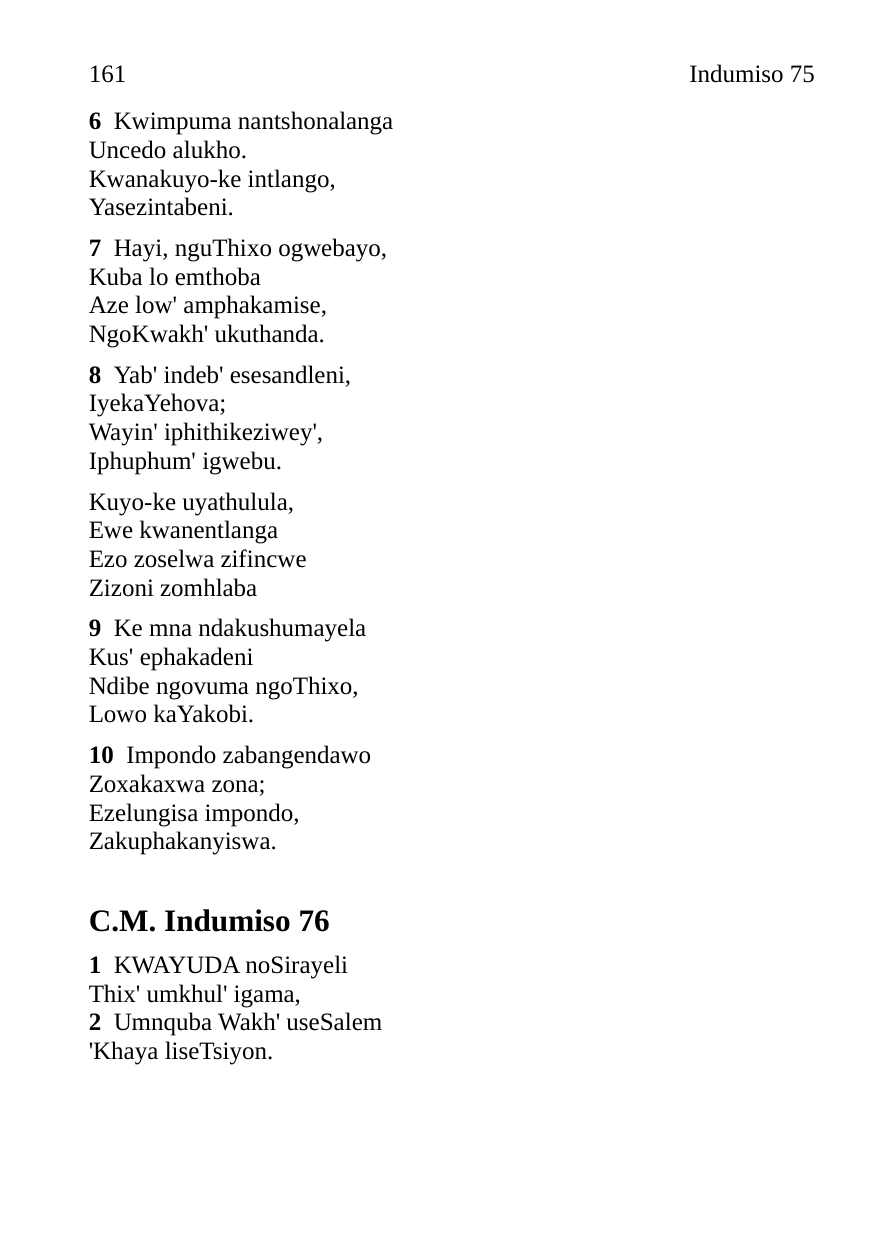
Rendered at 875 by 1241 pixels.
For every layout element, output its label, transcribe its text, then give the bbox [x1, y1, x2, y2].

text 2 Umnquba Wakh' useSalem [88, 1007, 815, 1036]
text Zoxakaxwa zona; [88, 769, 815, 798]
text Ezelungisa impondo, [88, 798, 815, 826]
text C.M. Indumiso 76 [88, 902, 815, 938]
text Wayin' iphithikeziwey', [88, 417, 815, 446]
text Lowo kaYakobi. [88, 699, 815, 728]
text Yasezintabeni. [88, 192, 815, 221]
text 8 Yab' indeb' esesandleni, [88, 360, 815, 388]
text Kuba lo emthoba [88, 262, 815, 291]
text 9 Ke mna ndakushumayela [88, 613, 815, 642]
text 1 KWAYUDA noSirayeli [88, 950, 815, 979]
text Kwanakuyo-ke intlango, [88, 164, 815, 192]
text IyekaYehova; [88, 388, 815, 417]
text 7 Hayi, nguThixo ogwebayo, [88, 233, 815, 262]
text 6 Kwimpuma nantshonalanga [88, 106, 815, 135]
text Thix' umkhul' igama, [88, 979, 815, 1007]
text Kuyo-ke uyathulula, [88, 487, 815, 515]
text 'Khaya liseTsiyon. [88, 1036, 815, 1065]
text Ezo zoselwa zifincwe [88, 544, 815, 573]
text Ewe kwanentlanga [88, 515, 815, 544]
text Uncedo alukho. [88, 135, 815, 164]
text Zakuphakanyiswa. [88, 826, 815, 855]
text Zizoni zomhlaba [88, 573, 815, 602]
text NgoKwakh' ukuthanda. [88, 319, 815, 348]
text Ndibe ngovuma ngoThixo, [88, 671, 815, 699]
text Kus' ephakadeni [88, 642, 815, 671]
text 10 Impondo zabangendawo [88, 740, 815, 769]
text Iphuphum' igwebu. [88, 446, 815, 475]
text Aze low' amphakamise, [88, 291, 815, 319]
